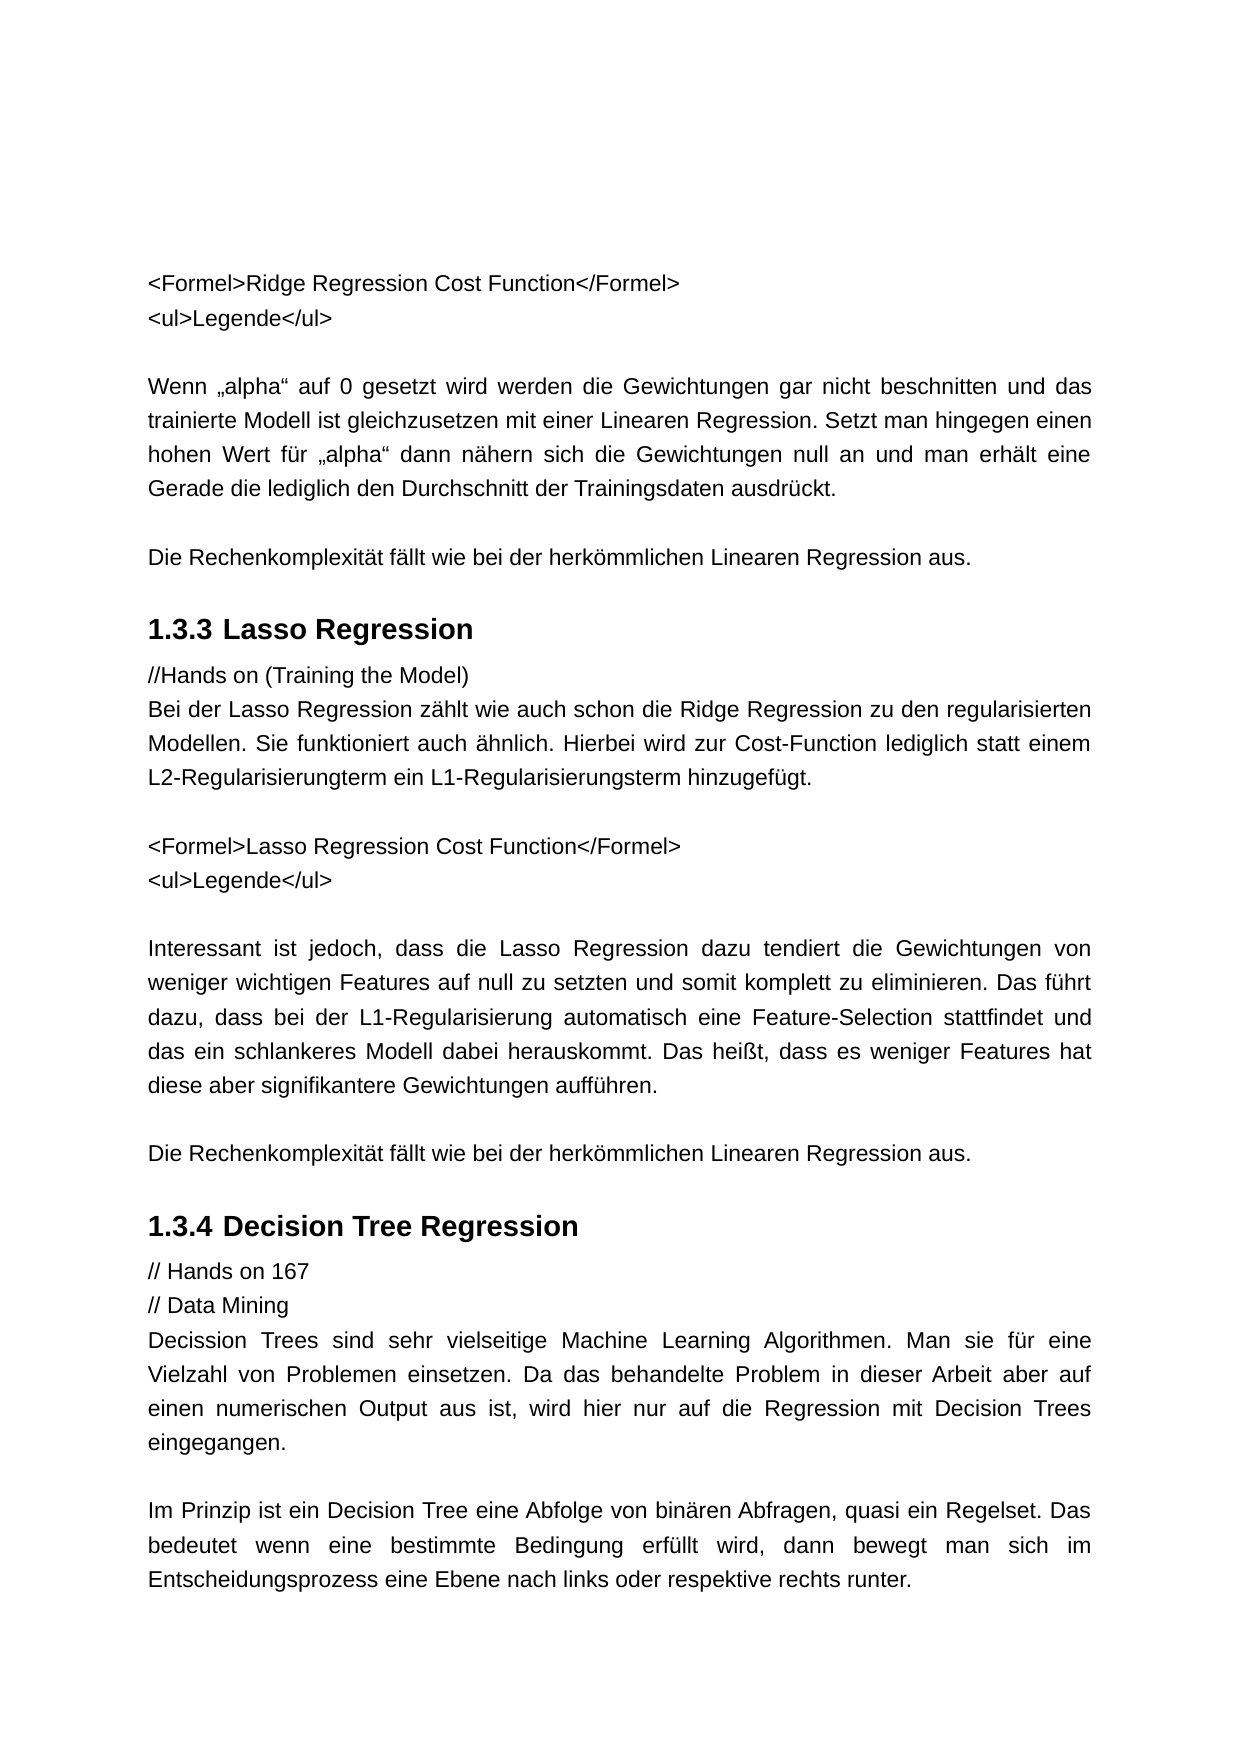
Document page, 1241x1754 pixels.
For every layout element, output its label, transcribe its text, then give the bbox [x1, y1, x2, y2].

text Die Rechenkomplexität fällt wie bei der herkömmlichen Linearen Regression aus. [148, 1140, 1092, 1167]
text <ul>Legende</ul> [148, 304, 1092, 331]
text Im Prinzip ist ein Decision Tree eine Abfolge von binären Abfragen, quasi ein Regelset. Das bedeutet wenn eine bestimmte Bedingung erfüllt wird, dann bewegt man sich im Entscheidungsprozess eine Ebene nach links oder respektive rechts runter. [148, 1497, 1092, 1592]
text Wenn „alpha“ auf 0 gesetzt wird werden die Gewichtungen gar nicht beschnitten und das trainierte Modell ist gleichzusetzen mit einer Linearen Regression. Setzt man hingegen einen hohen Wert für „alpha“ dann nähern sich die Gewichtungen null an und man erhält eine Gerade die lediglich den Durchschnitt der Trainingsdaten ausdrückt. [148, 373, 1092, 502]
text //Hands on (Training the Model) [148, 662, 1092, 688]
text Decission Trees sind sehr vielseitige Machine Learning Algorithmen. Man sie für eine Vielzahl von Problemen einsetzen. Da das behandelte Problem in dieser Arbeit aber auf einen numerischen Output aus ist, wird hier nur auf die Regression mit Decision Trees eingegangen. [148, 1327, 1092, 1456]
text Die Rechenkomplexität fällt wie bei der herkömmlichen Linearen Regression aus. [148, 544, 1092, 570]
text // Data Mining [148, 1292, 1092, 1319]
subtitle Lasso Regression [148, 612, 1092, 646]
text <Formel>Ridge Regression Cost Function</Formel> [148, 270, 1092, 297]
subtitle Decision Tree Regression [148, 1208, 1092, 1242]
text // Hands on 167 [148, 1258, 1092, 1285]
text Interessant ist jedoch, dass die Lasso Regression dazu tendiert die Gewichtungen von weniger wichtigen Features auf null zu setzten und somit komplett zu eliminieren. Das führt dazu, dass bei der L1-Regularisierung automatisch eine Feature-Selection stattfindet und das ein schlankeres Modell dabei herauskommt. Das heißt, dass es weniger Features hat diese aber signifikantere Gewichtungen aufführen. [148, 935, 1092, 1098]
text <ul>Legende</ul> [148, 867, 1092, 893]
text <Formel>Lasso Regression Cost Function</Formel> [148, 833, 1092, 859]
text Bei der Lasso Regression zählt wie auch schon die Ridge Regression zu den regularisierten Modellen. Sie funktioniert auch ähnlich. Hierbei wird zur Cost-Function lediglich statt einem L2-Regularisierungterm ein L1-Regularisierungsterm hinzugefügt. [148, 696, 1092, 791]
